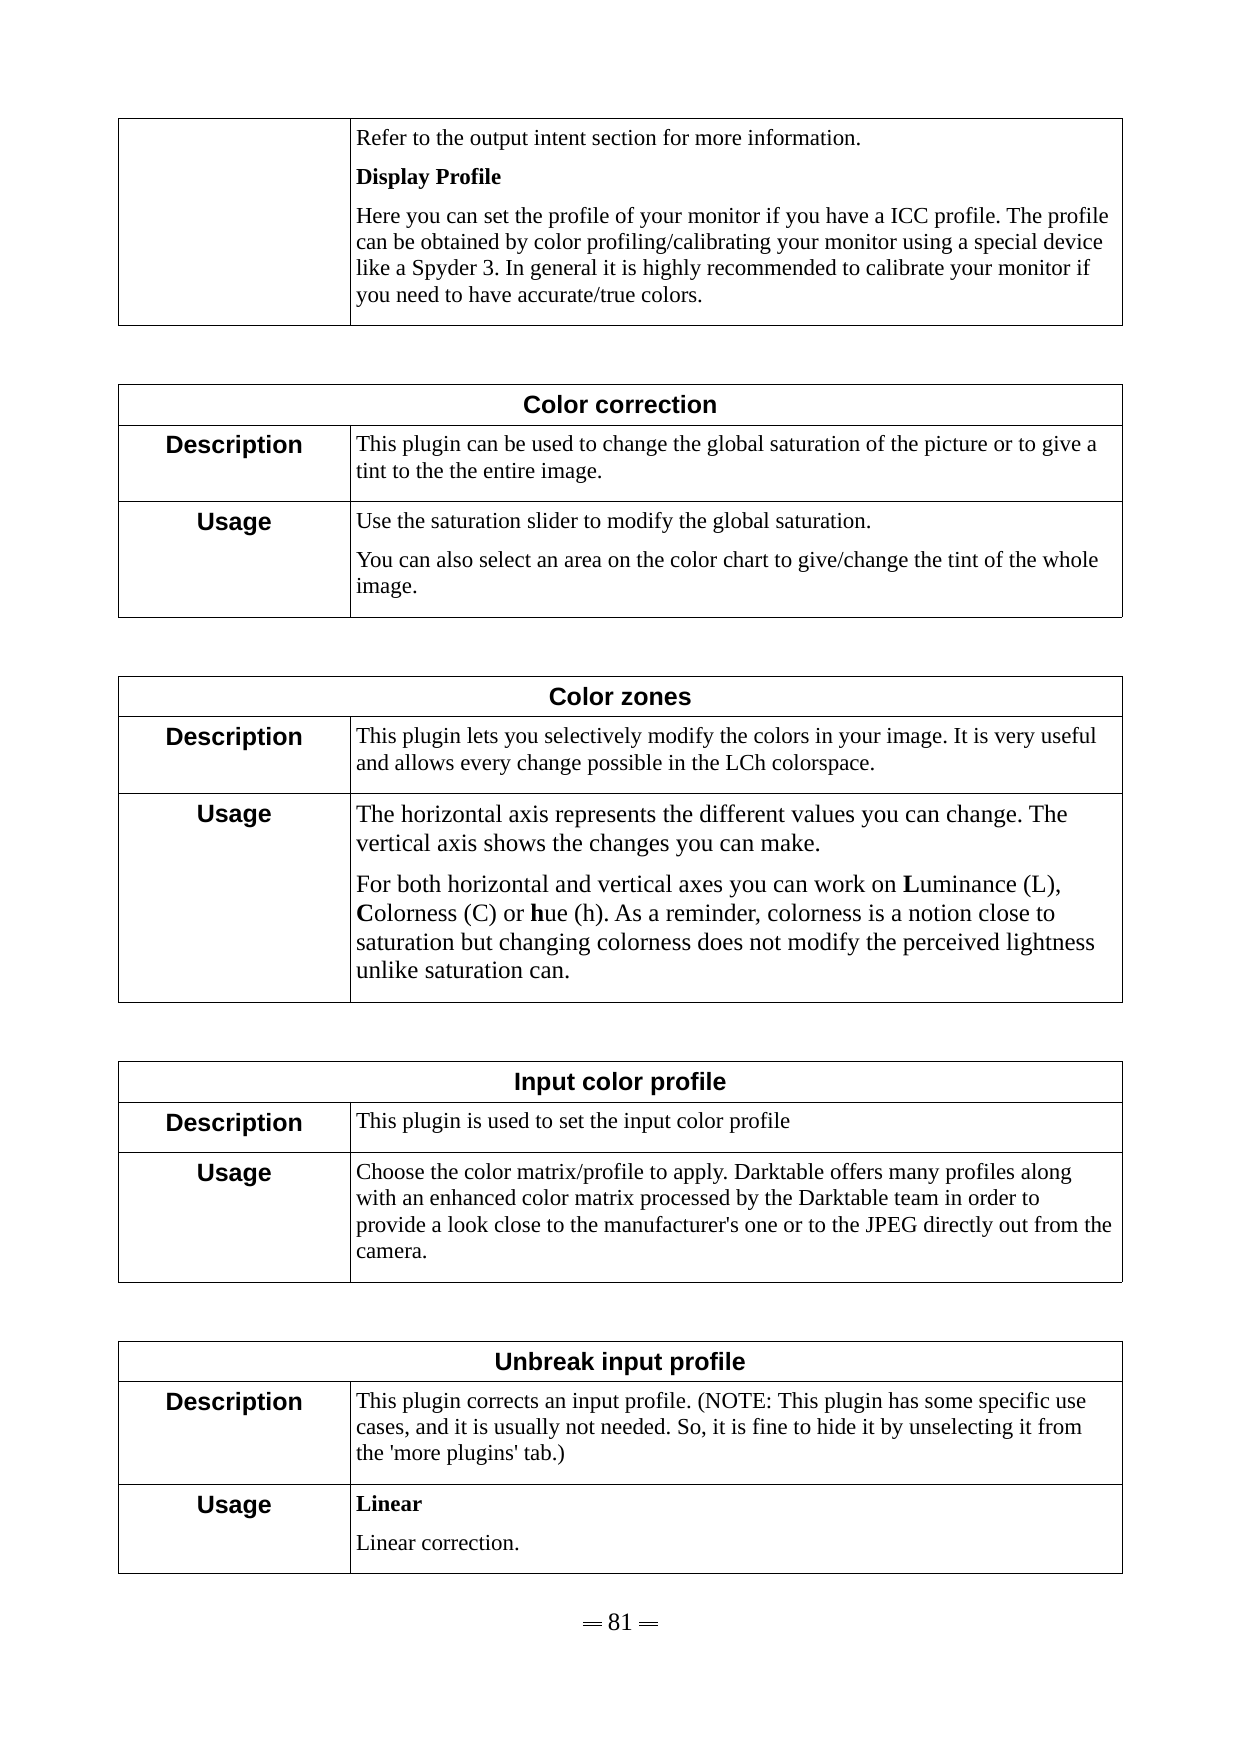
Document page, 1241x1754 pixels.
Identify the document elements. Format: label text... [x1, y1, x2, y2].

table_header Unbreak input profile [119, 1342, 1122, 1381]
table_cell Linear Linear correction. [351, 1485, 1122, 1573]
table_cell Choose the color matrix/profile to apply. Darktable offers many profiles along with an enhanced color matrix processed by the Darktable team in order to provide a look close to the manufacturer's one or to the JPEG directly out from the camera. [351, 1153, 1122, 1282]
table_cell Usage [119, 794, 350, 1002]
table_cell Use the saturation slider to modify the global saturation. You can also select an area on the color chart to give/change the tint of the whole image. [351, 502, 1122, 617]
table_cell This plugin can be used to change the global saturation of the picture or to give a tint to the the entire image. [351, 426, 1122, 501]
table_header Input color profile [119, 1062, 1122, 1102]
table_cell Description [119, 426, 350, 501]
table_cell Refer to the output intent section for more information. Display Profile Here you can set the profile of your monitor if you have a ICC profile. The profile can be obtained by color profiling/calibrating your monitor using a special device like a Spyder 3. In general it is highly recommended to calibrate your monitor if you need to have accurate/true colors. [351, 119, 1122, 325]
table_cell Usage [119, 1485, 350, 1573]
table_cell [119, 119, 350, 325]
table_cell Usage [119, 1153, 350, 1282]
table_header Color correction [119, 385, 1122, 425]
table_header Color zones [119, 677, 1122, 716]
table_cell Description [119, 1382, 350, 1484]
table_cell This plugin corrects an input profile. (NOTE: This plugin has some specific use cases, and it is usually not needed. So, it is fine to hide it by unselecting it from the 'more plugins' tab.) [351, 1382, 1122, 1484]
table_cell This plugin lets you selectively modify the colors in your image. It is very useful and allows every change possible in the LCh colorspace. [351, 717, 1122, 793]
table_cell Usage [119, 502, 350, 617]
table_cell Description [119, 1103, 350, 1152]
table_cell This plugin is used to set the input color profile [351, 1103, 1122, 1152]
table_cell Description [119, 717, 350, 793]
table_cell The horizontal axis represents the different values you can change. The vertical axis shows the changes you can make. For both horizontal and vertical axes you can work on Luminance (L), Colorness (C) or hue (h). As a reminder, colorness is a notion close to saturation but changing colorness does not modify the perceived lightness unlike saturation can. [351, 794, 1122, 1002]
